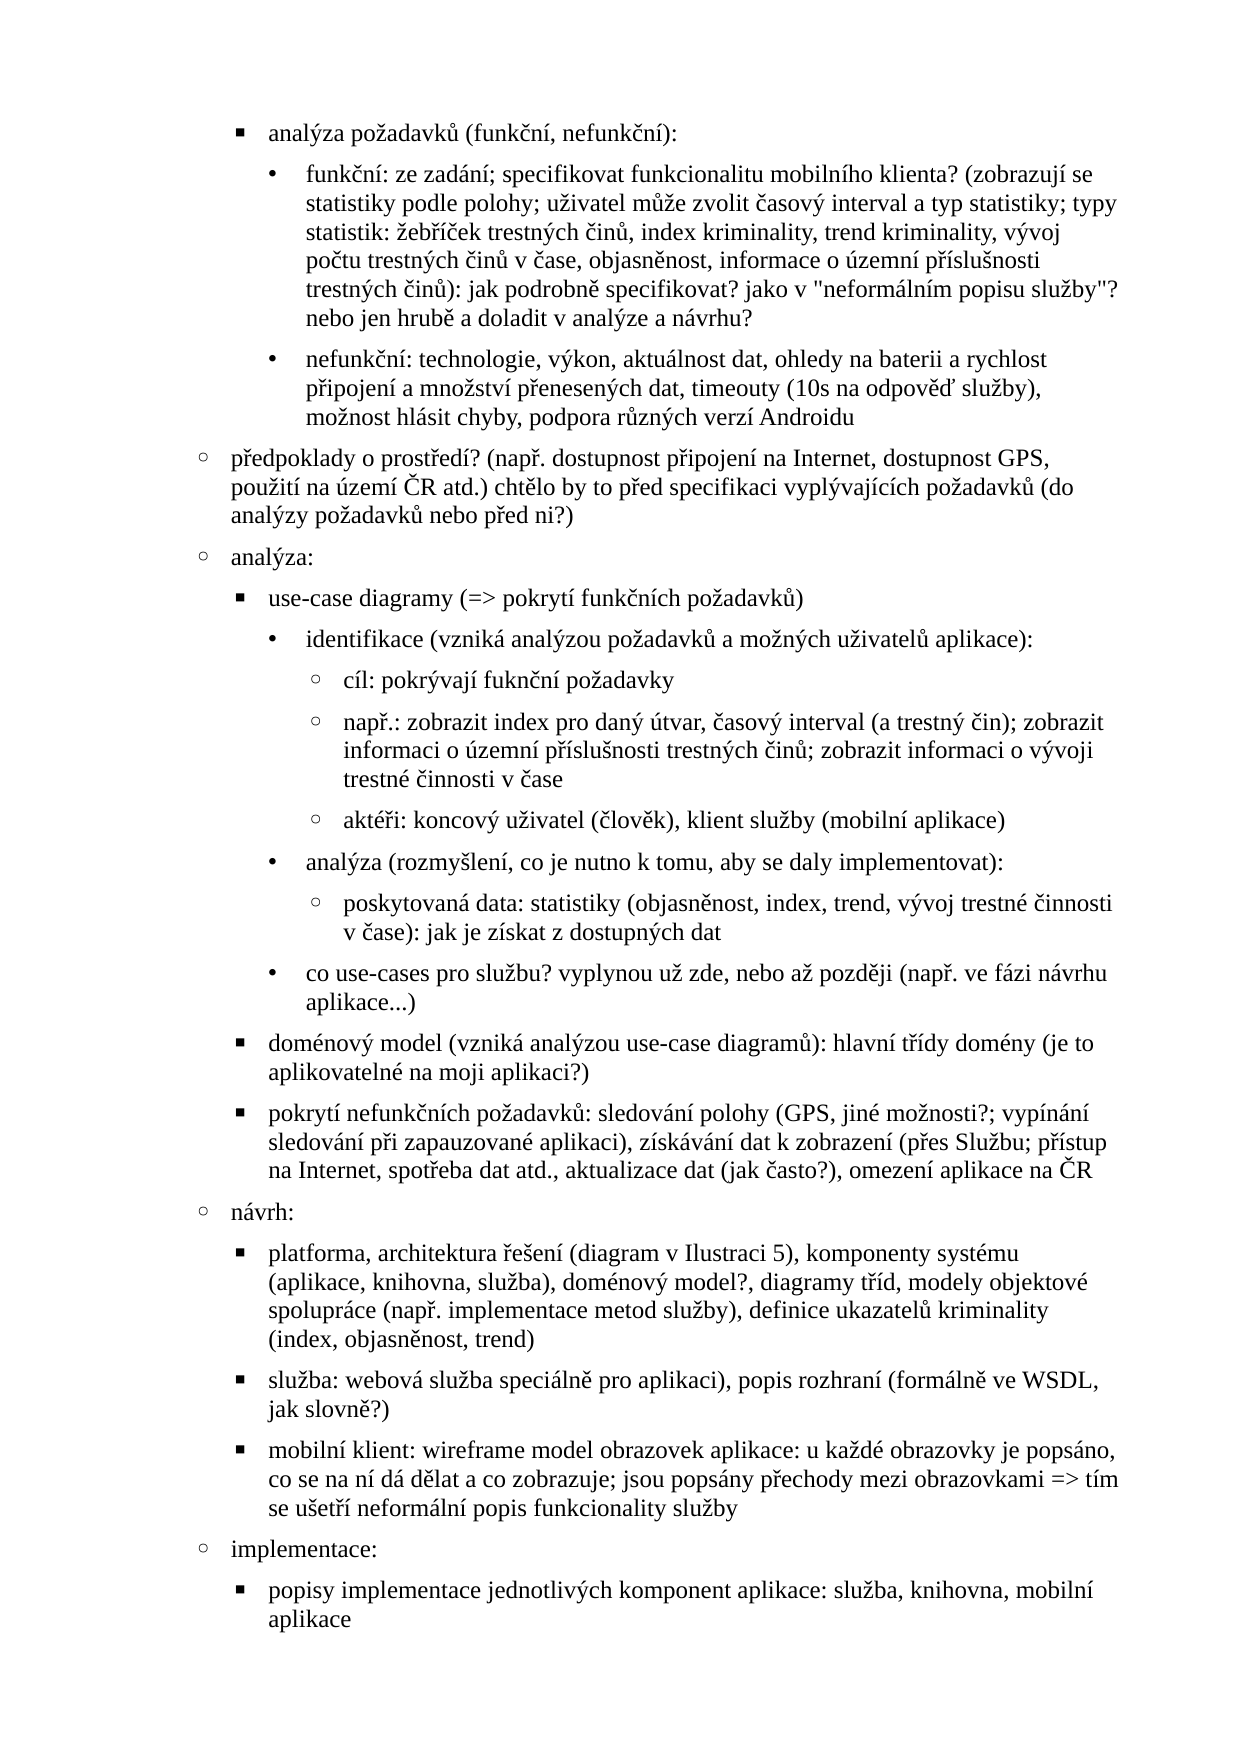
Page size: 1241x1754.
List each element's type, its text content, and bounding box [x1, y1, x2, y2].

list popisy implementace jednotlivých komponent aplikace: služba, knihovna, mobilní aplikace [231, 1576, 1122, 1633]
list platforma, architektura řešení (diagram v Ilustraci 5), komponenty systému (aplikace, knihovna, služba), doménový model?, diagramy tříd, modely objektové spolupráce (např. implementace metod služby), definice ukazatelů kriminality (index, objasněnost, trend) [231, 1238, 1122, 1353]
list poskytovaná data: statistiky (objasněnost, index, trend, vývoj trestné činnosti v čase): jak je získat z dostupných dat [306, 888, 1122, 946]
list implementace: [193, 1534, 1122, 1563]
list co use-cases pro službu? vyplynou už zde, nebo až později (např. ve fázi návrhu aplikace...) [268, 958, 1122, 1016]
list identifikace (vzniká analýzou požadavků a možných uživatelů aplikace): [268, 624, 1122, 653]
list návrh: [193, 1197, 1122, 1226]
list nefunkční: technologie, výkon, aktuálnost dat, ohledy na baterii a rychlost připojení a množství přenesených dat, timeouty (10s na odpověď služby), možnost hlásit chyby, podpora různých verzí Androidu [268, 344, 1122, 431]
list doménový model (vzniká analýzou use-case diagramů): hlavní třídy domény (je to aplikovatelné na moji aplikaci?) [231, 1028, 1122, 1086]
list aktéři: koncový uživatel (člověk), klient služby (mobilní aplikace) [306, 806, 1122, 834]
list mobilní klient: wireframe model obrazovek aplikace: u každé obrazovky je popsáno, co se na ní dá dělat a co zobrazuje; jsou popsány přechody mezi obrazovkami => tím se ušetří neformální popis funkcionality služby [231, 1436, 1122, 1522]
list pokrytí nefunkčních požadavků: sledování polohy (GPS, jiné možnosti?; vypínání sledování při zapauzované aplikaci), získávání dat k zobrazení (přes Službu; přístup na Internet, spotřeba dat atd., aktualizace dat (jak často?), omezení aplikace na ČR [231, 1098, 1122, 1184]
list předpoklady o prostředí? (např. dostupnost připojení na Internet, dostupnost GPS, použití na území ČR atd.) chtělo by to před specifikaci vyplývajících požadavků (do analýzy požadavků nebo před ni?) [193, 443, 1122, 529]
list analýza požadavků (funkční, nefunkční): [231, 118, 1122, 147]
list cíl: pokrývají fuknční požadavky [306, 666, 1122, 694]
list např.: zobrazit index pro daný útvar, časový interval (a trestný čin); zobrazit informaci o územní příslušnosti trestných činů; zobrazit informaci o vývoji trestné činnosti v čase [306, 707, 1122, 793]
list funkční: ze zadání; specifikovat funkcionalitu mobilního klienta? (zobrazují se statistiky podle polohy; uživatel může zvolit časový interval a typ statistiky; typy statistik: žebříček trestných činů, index kriminality, trend kriminality, vývoj počtu trestných činů v čase, objasněnost, informace o územní příslušnosti trestných činů): jak podrobně specifikovat? jako v "neformálním popisu služby"? nebo jen hrubě a doladit v analýze a návrhu? [268, 159, 1122, 332]
list use-case diagramy (=> pokrytí funkčních požadavků) [231, 583, 1122, 612]
list analýza (rozmyšlení, co je nutno k tomu, aby se daly implementovat): [268, 847, 1122, 876]
list analýza: [193, 542, 1122, 571]
list služba: webová služba speciálně pro aplikaci), popis rozhraní (formálně ve WSDL, jak slovně?) [231, 1366, 1122, 1423]
